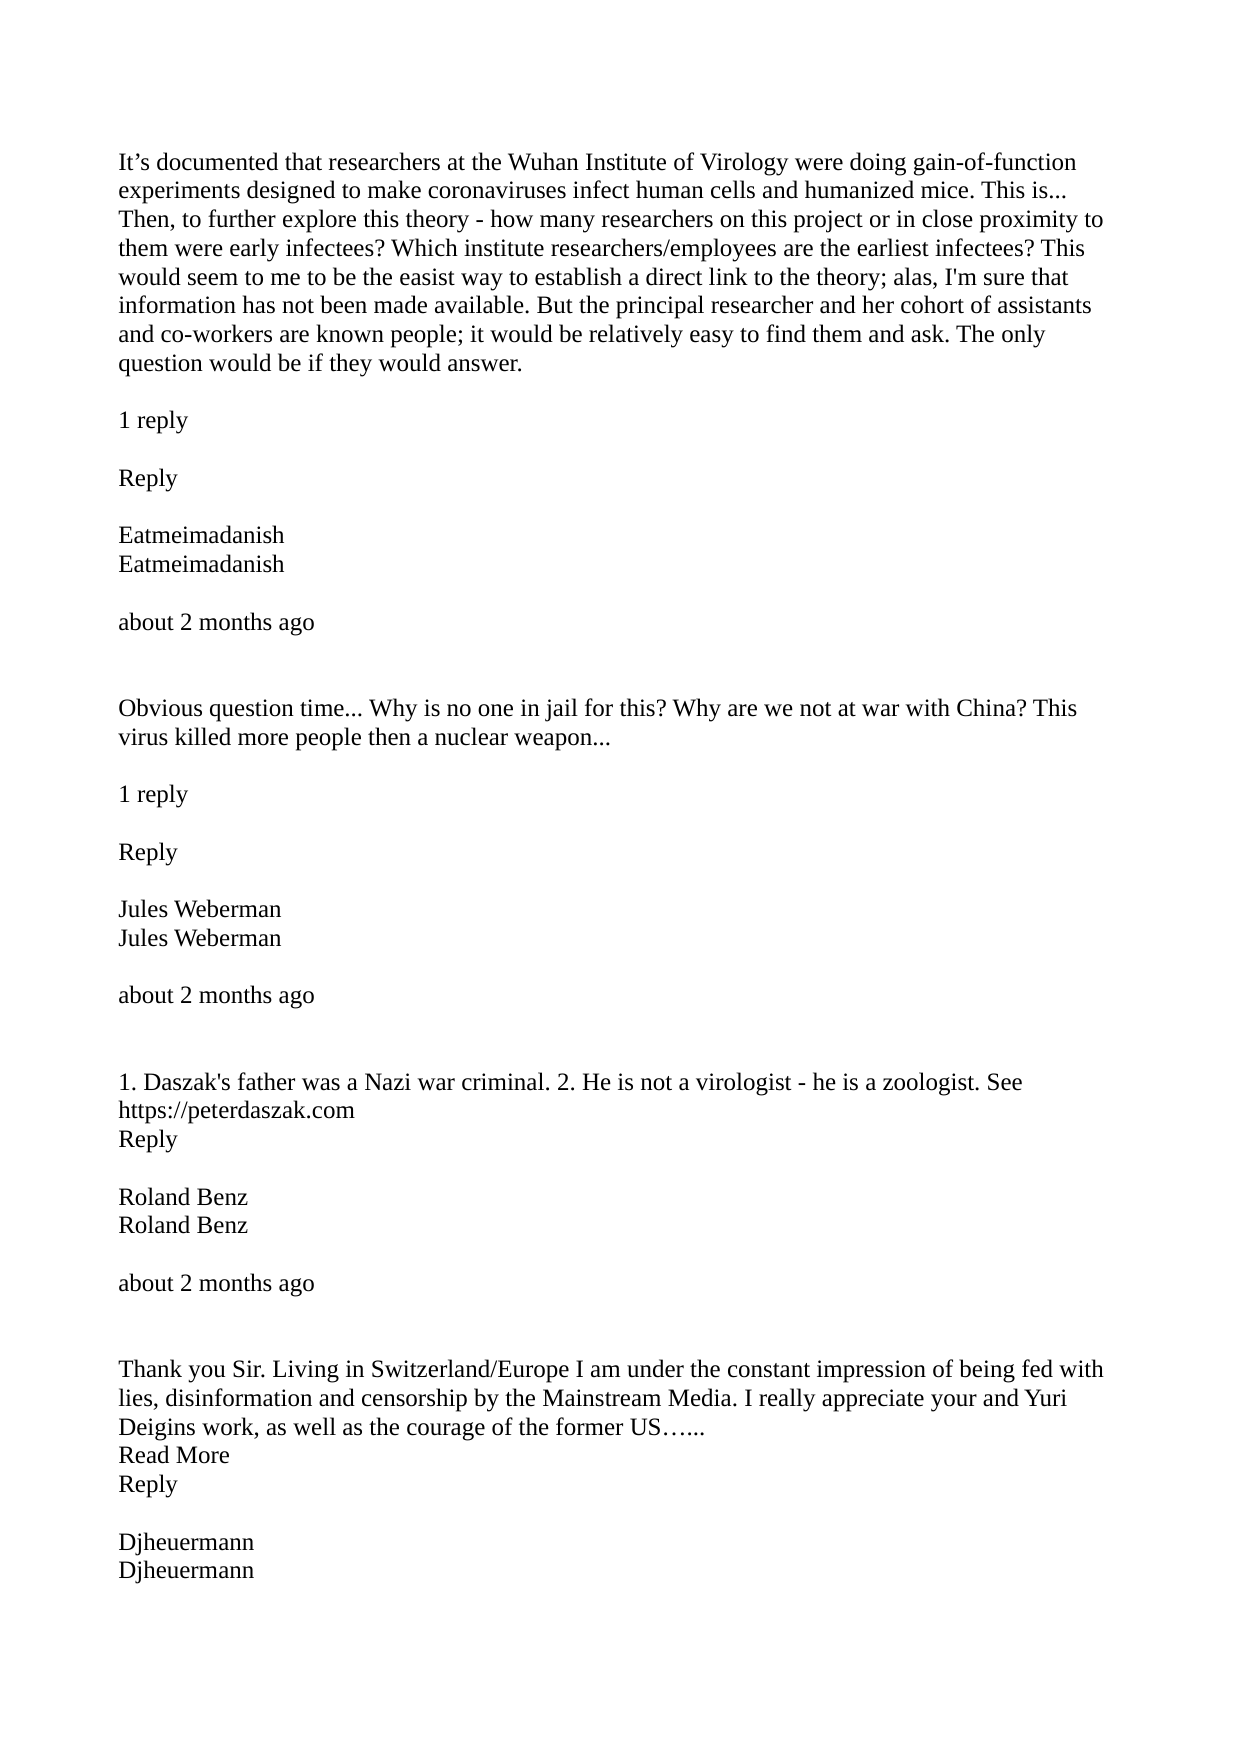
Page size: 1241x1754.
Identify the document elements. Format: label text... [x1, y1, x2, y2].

text about 2 months ago [118, 981, 1122, 1009]
text Reply [118, 1124, 1122, 1153]
text Jules Weberman [118, 923, 1122, 952]
text Read More [118, 1441, 1122, 1469]
text Eatmeimadanish [118, 521, 1122, 549]
text 1. Daszak's father was a Nazi war criminal. 2. He is not a virologist - he is a zoologist. See https://peterdaszak.com [118, 1067, 1122, 1124]
text Djheuermann [118, 1527, 1122, 1556]
text Reply [118, 1469, 1122, 1498]
text Eatmeimadanish [118, 549, 1122, 578]
text about 2 months ago [118, 1268, 1122, 1297]
text Reply [118, 463, 1122, 492]
text Thank you Sir. Living in Switzerland/Europe I am under the constant impression of being fed with lies, disinformation and censorship by the Mainstream Media. I really appreciate your and Yuri Deigins work, as well as the courage of the former US…... [118, 1354, 1122, 1441]
text Reply [118, 837, 1122, 866]
text 1 reply [118, 779, 1122, 808]
text Djheuermann [118, 1556, 1122, 1584]
text It’s documented that researchers at the Wuhan Institute of Virology were doing gain-of-function experiments designed to make coronaviruses infect human cells and humanized mice. This is... [118, 147, 1122, 204]
text 1 reply [118, 406, 1122, 434]
text Jules Weberman [118, 894, 1122, 923]
text about 2 months ago [118, 607, 1122, 636]
text Then, to further explore this theory - how many researchers on this project or in close proximity to them were early infectees? Which institute researchers/employees are the earliest infectees? This would seem to me to be the easist way to establish a direct link to the theory; alas, I'm sure that information has not been made available. But the principal researcher and her cohort of assistants and co-workers are known people; it would be relatively easy to find them and ask. The only question would be if they would answer. [118, 204, 1122, 377]
text Roland Benz [118, 1182, 1122, 1211]
text Obvious question time... Why is no one in jail for this? Why are we not at war with China? This virus killed more people then a nuclear weapon... [118, 693, 1122, 751]
text Roland Benz [118, 1211, 1122, 1239]
